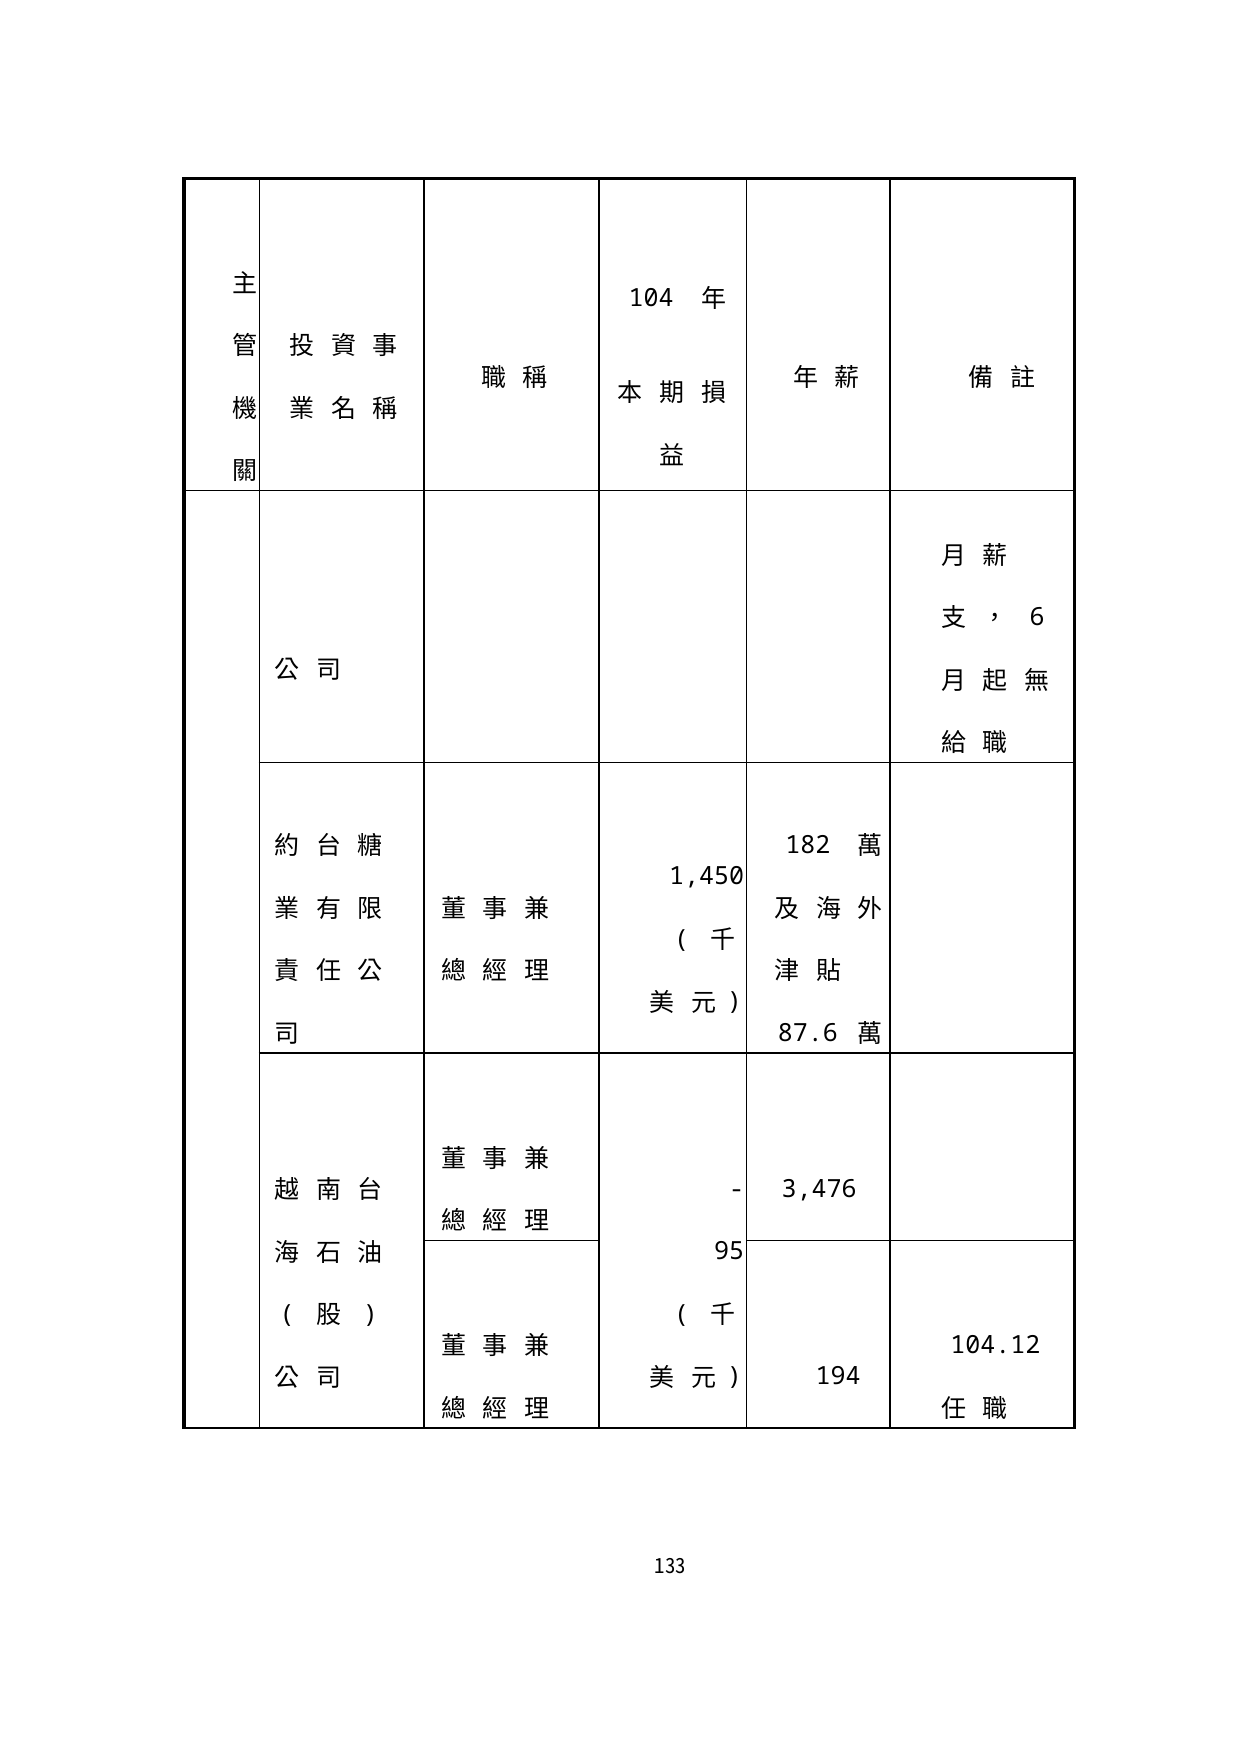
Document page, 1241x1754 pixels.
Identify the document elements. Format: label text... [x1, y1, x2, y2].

table_cell 194 [747, 1241, 889, 1427]
table_cell 董事兼總經理 [425, 763, 598, 1052]
table_cell 董事兼總經理 [425, 1241, 598, 1427]
table_header 投資事業名稱 [260, 180, 423, 490]
table_cell 越南台海石油(股)公司 [260, 1054, 423, 1427]
table_cell 3,476 [747, 1054, 889, 1240]
table_cell 約台糖業有限責任公司 [260, 763, 423, 1052]
table_cell [747, 491, 889, 762]
table_cell [425, 491, 598, 762]
table_header 主管 機關 [186, 180, 259, 490]
table_cell 1,450(千美元) [600, 763, 746, 1052]
table_cell 104.12任職 [891, 1241, 1073, 1427]
table_cell [600, 491, 746, 762]
table_cell [891, 1054, 1073, 1240]
table_cell [186, 491, 259, 1427]
table_cell [891, 763, 1073, 1052]
table_header 備註 [891, 180, 1073, 490]
table_cell 董事兼總經理 [425, 1054, 598, 1240]
table_cell -95(千美元) [600, 1054, 746, 1427]
table_cell 182萬及海外津貼87.6萬 [747, 763, 889, 1052]
table_cell 月薪支，6月起無給職 [891, 491, 1073, 762]
table_header 104年 本期損益 [600, 180, 746, 490]
table_header 年薪 [747, 180, 889, 490]
table_header 職稱 [425, 180, 598, 490]
table_cell 公司 [260, 491, 423, 762]
